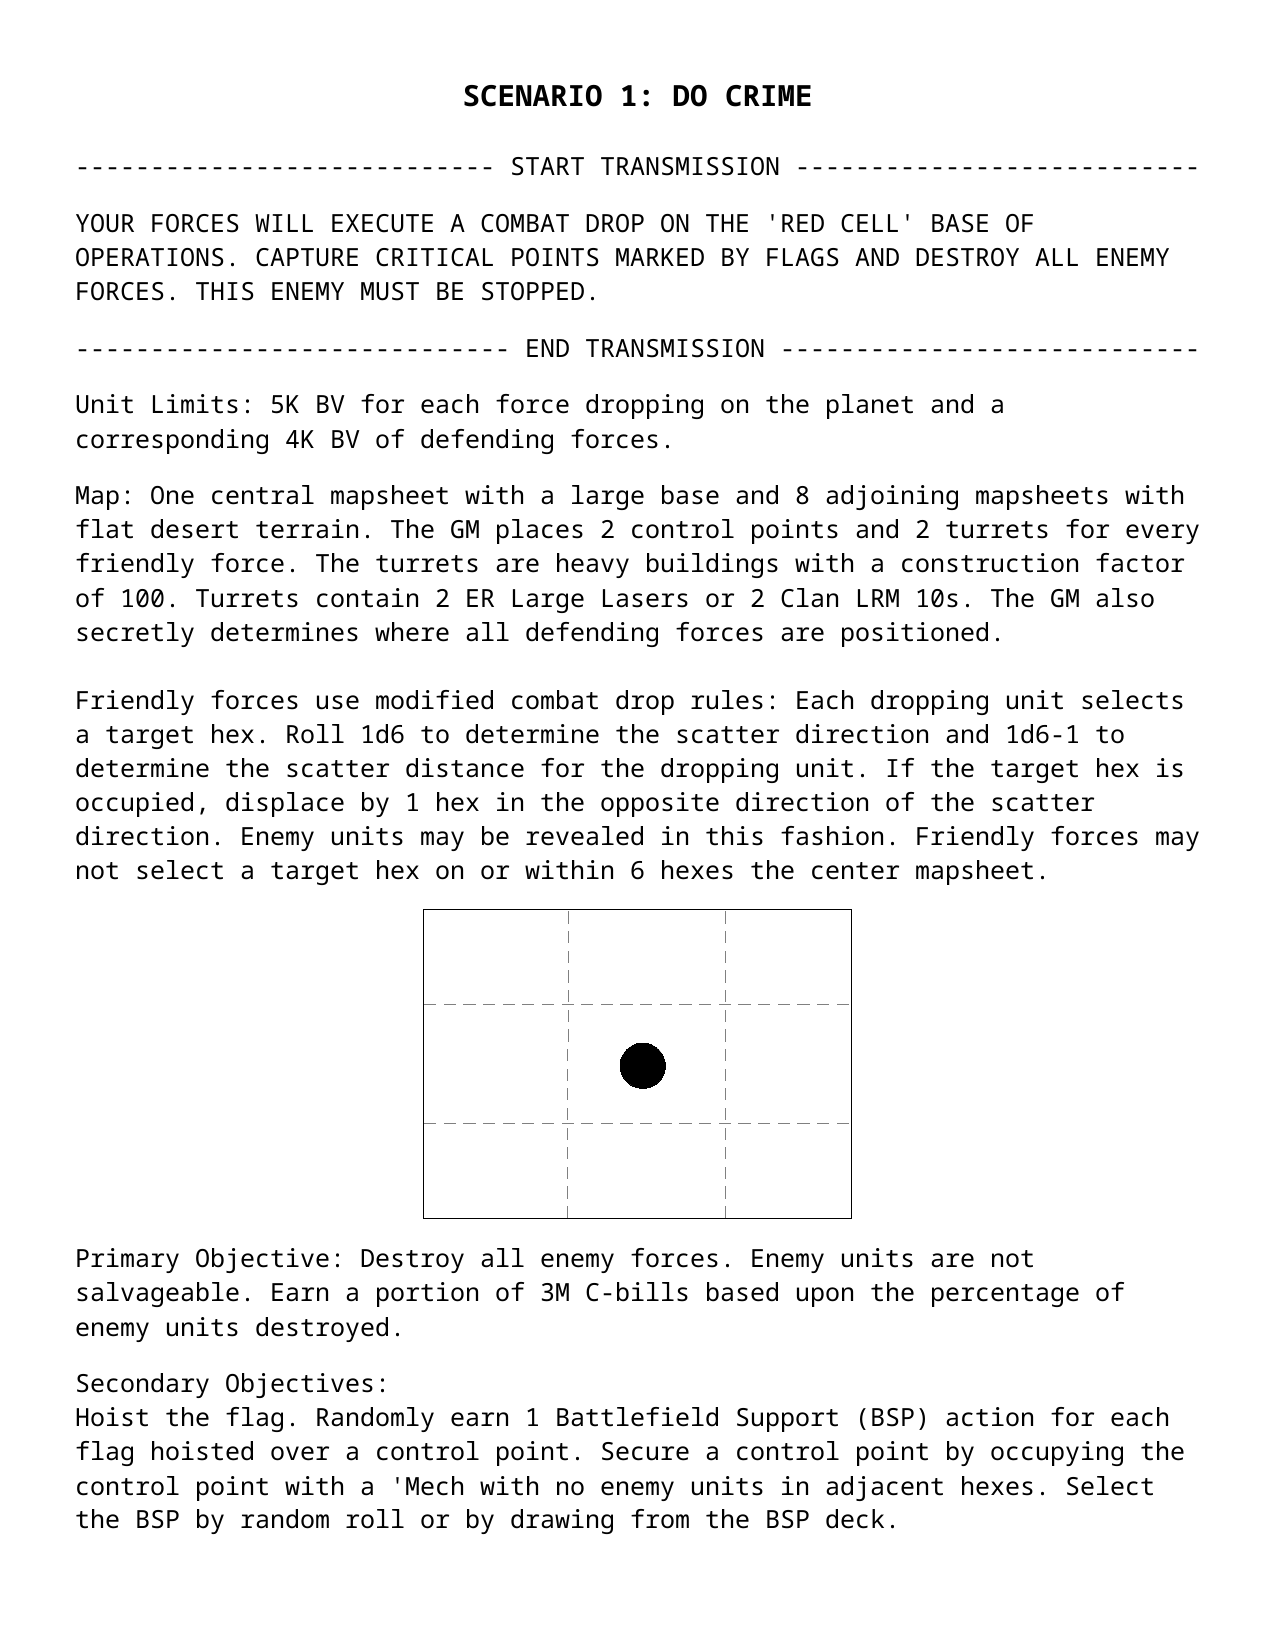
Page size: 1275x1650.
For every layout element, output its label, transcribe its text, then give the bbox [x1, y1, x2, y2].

text YOUR FORCES WILL EXECUTE A COMBAT DROP ON THE 'RED CELL' BASE OF OPERATIONS. CAPTURE CRITICAL POINTS MARKED BY FLAGS AND DESTROY ALL ENEMY FORCES. THIS ENEMY MUST BE STOPPED. [75, 183, 1200, 308]
text Hoist the flag. Randomly earn 1 Battlefield Support (BSP) action for each flag hoisted over a control point. Secure a control point by occupying the control point with a 'Mech with no enemy units in adjacent hexes. Select the BSP by random roll or by drawing from the BSP deck. [75, 1400, 1200, 1536]
text Friendly forces use modified combat drop rules: Each dropping unit selects a target hex. Roll 1d6 to determine the scatter direction and 1d6-1 to determine the scatter distance for the dropping unit. If the target hex is occupied, displace by 1 hex in the opposite direction of the scatter direction. Enemy units may be revealed in this fashion. Friendly forces may not select a target hex on or within 6 hexes the center mapsheet. [75, 682, 1200, 887]
text Unit Limits: 5K BV for each force dropping on the planet and a corresponding 4K BV of defending forces. [75, 387, 1200, 455]
text Map: One central mapsheet with a large base and 8 adjoining mapsheets with flat desert terrain. The GM places 2 control points and 2 turrets for every friendly force. The turrets are heavy buildings with a construction factor of 100. Turrets contain 2 ER Large Lasers or 2 Clan LRM 10s. The GM also secretly determines where all defending forces are positioned. [75, 478, 1200, 648]
text Secondary Objectives: [75, 1366, 1200, 1400]
text Primary Objective: Destroy all enemy forces. Enemy units are not salvageable. Earn a portion of 3M C-bills based upon the percentage of enemy units destroyed. [75, 1241, 1200, 1343]
text ----------------------------- END TRANSMISSION ---------------------------- [75, 308, 1200, 364]
subtitle SCENARIO 1: DO CRIME [75, 75, 1200, 115]
text ---------------------------- START TRANSMISSION --------------------------- [75, 149, 1200, 183]
